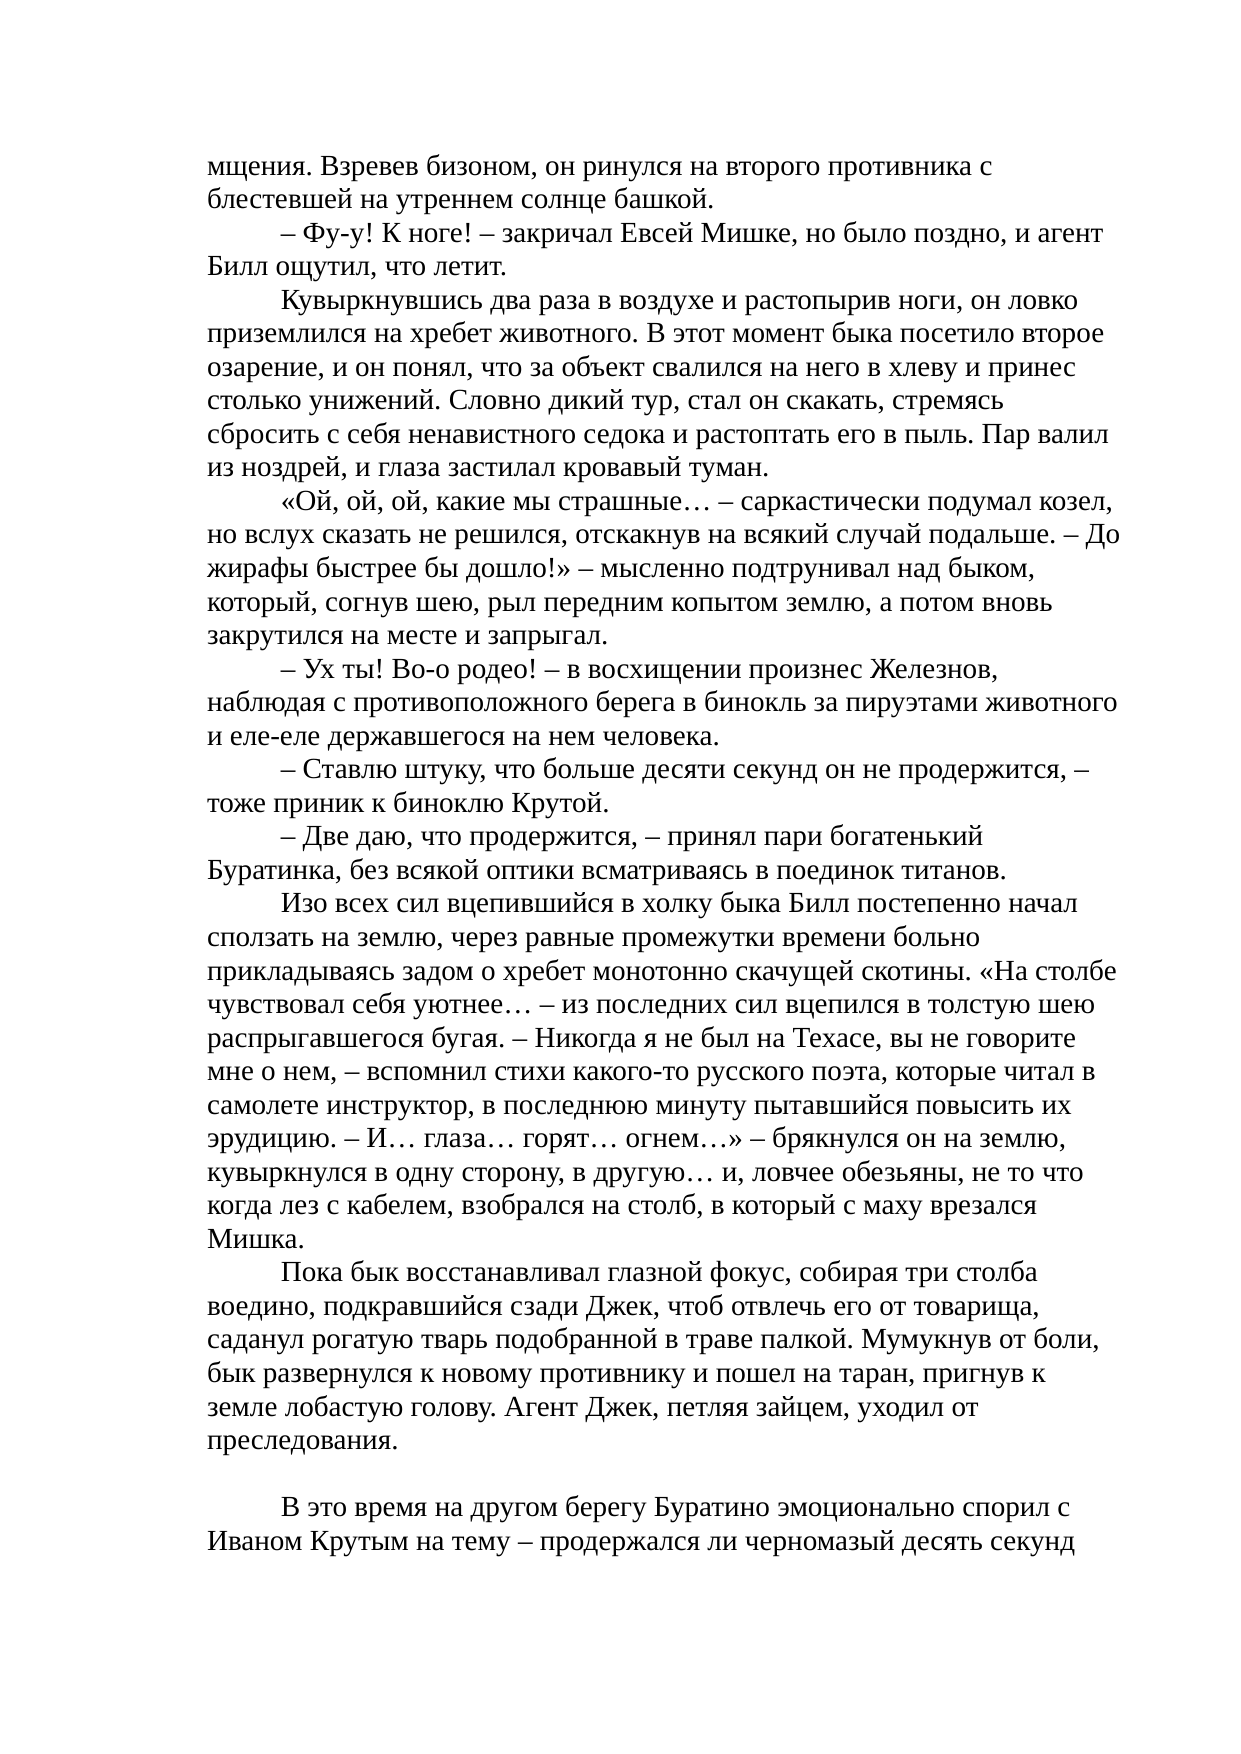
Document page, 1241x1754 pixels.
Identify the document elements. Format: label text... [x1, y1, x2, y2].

text – Ух ты! Вo-o родео! – в восхищении произнес Железнов, наблюдая с противоположного берега в бинокль за пируэтами животного и еле-еле державшегося на нем человека. [207, 651, 1122, 751]
text – Две даю, что продержится, – принял пари богатенький Буратинка, без всякой оптики всматриваясь в поединок титанов. [207, 818, 1122, 886]
text В это время на другом берегу Буратино эмоционально спорил с Иваном Крутым на тему – продержался ли черномазый десять секунд [207, 1489, 1122, 1556]
text Кувыркнувшись два раза в воздухе и растопырив ноги, он ловко приземлился на хребет животного. В этот момент быка посетило второе озарение, и он понял, что за объект свалился на него в хлеву и принес столько унижений. Словно дикий тур, стал он скакать, стремясь сбросить с себя ненавистного седока и растоптать его в пыль. Пар валил из ноздрей, и глаза застилал кровавый туман. [207, 282, 1122, 483]
text Пока бык восстанавливал глазной фокус, собирая три столба воедино, подкравшийся сзади Джек, чтоб отвлечь его от товарища, саданул рогатую тварь подобранной в траве палкой. Мумукнув от боли, бык развернулся к новому противнику и пошел на таран, пригнув к земле лобастую голову. Агент Джек, петляя зайцем, уходил от преследования. [207, 1254, 1122, 1456]
text «Ой, ой, ой, какие мы страшные… – саркастически подумал козел, но вслух сказать не решился, отскакнув на всякий случай подальше. – До жирафы быстрее бы дошло!» – мысленно подтрунивал над быком, который, согнув шею, рыл передним копытом землю, а потом вновь закрутился на месте и запрыгал. [207, 483, 1122, 651]
text – Ставлю штуку, что больше десяти секунд он не продержится, – тоже приник к биноклю Крутой. [207, 751, 1122, 818]
text – Фу-у! К ноге! – закричал Евсей Мишке, но было поздно, и агент Билл ощутил, что летит. [207, 215, 1122, 282]
text Изо всех сил вцепившийся в холку быка Билл постепенно начал сползать на землю, через равные промежутки времени больно прикладываясь задом о хребет монотонно скачущей скотины. «На столбе чувствовал себя уютнее… – из последних сил вцепился в толстую шею распрыгавшегося бугая. – Никогда я не был на Техасе, вы не говорите мне о нем, – вспомнил стихи какого-то русского поэта, которые читал в самолете инструктор, в последнюю минуту пытавшийся повысить их эрудицию. – И… глаза… горят… огнем…» – брякнулся он на землю, кувыркнулся в одну сторону, в другую… и, ловчее обезьяны, не то что когда лез с кабелем, взобрался на столб, в который с маху врезался Мишка. [207, 886, 1122, 1254]
text мщения. Взревев бизоном, он ринулся на второго противника с блестевшей на утреннем солнце башкой. [207, 148, 1122, 215]
